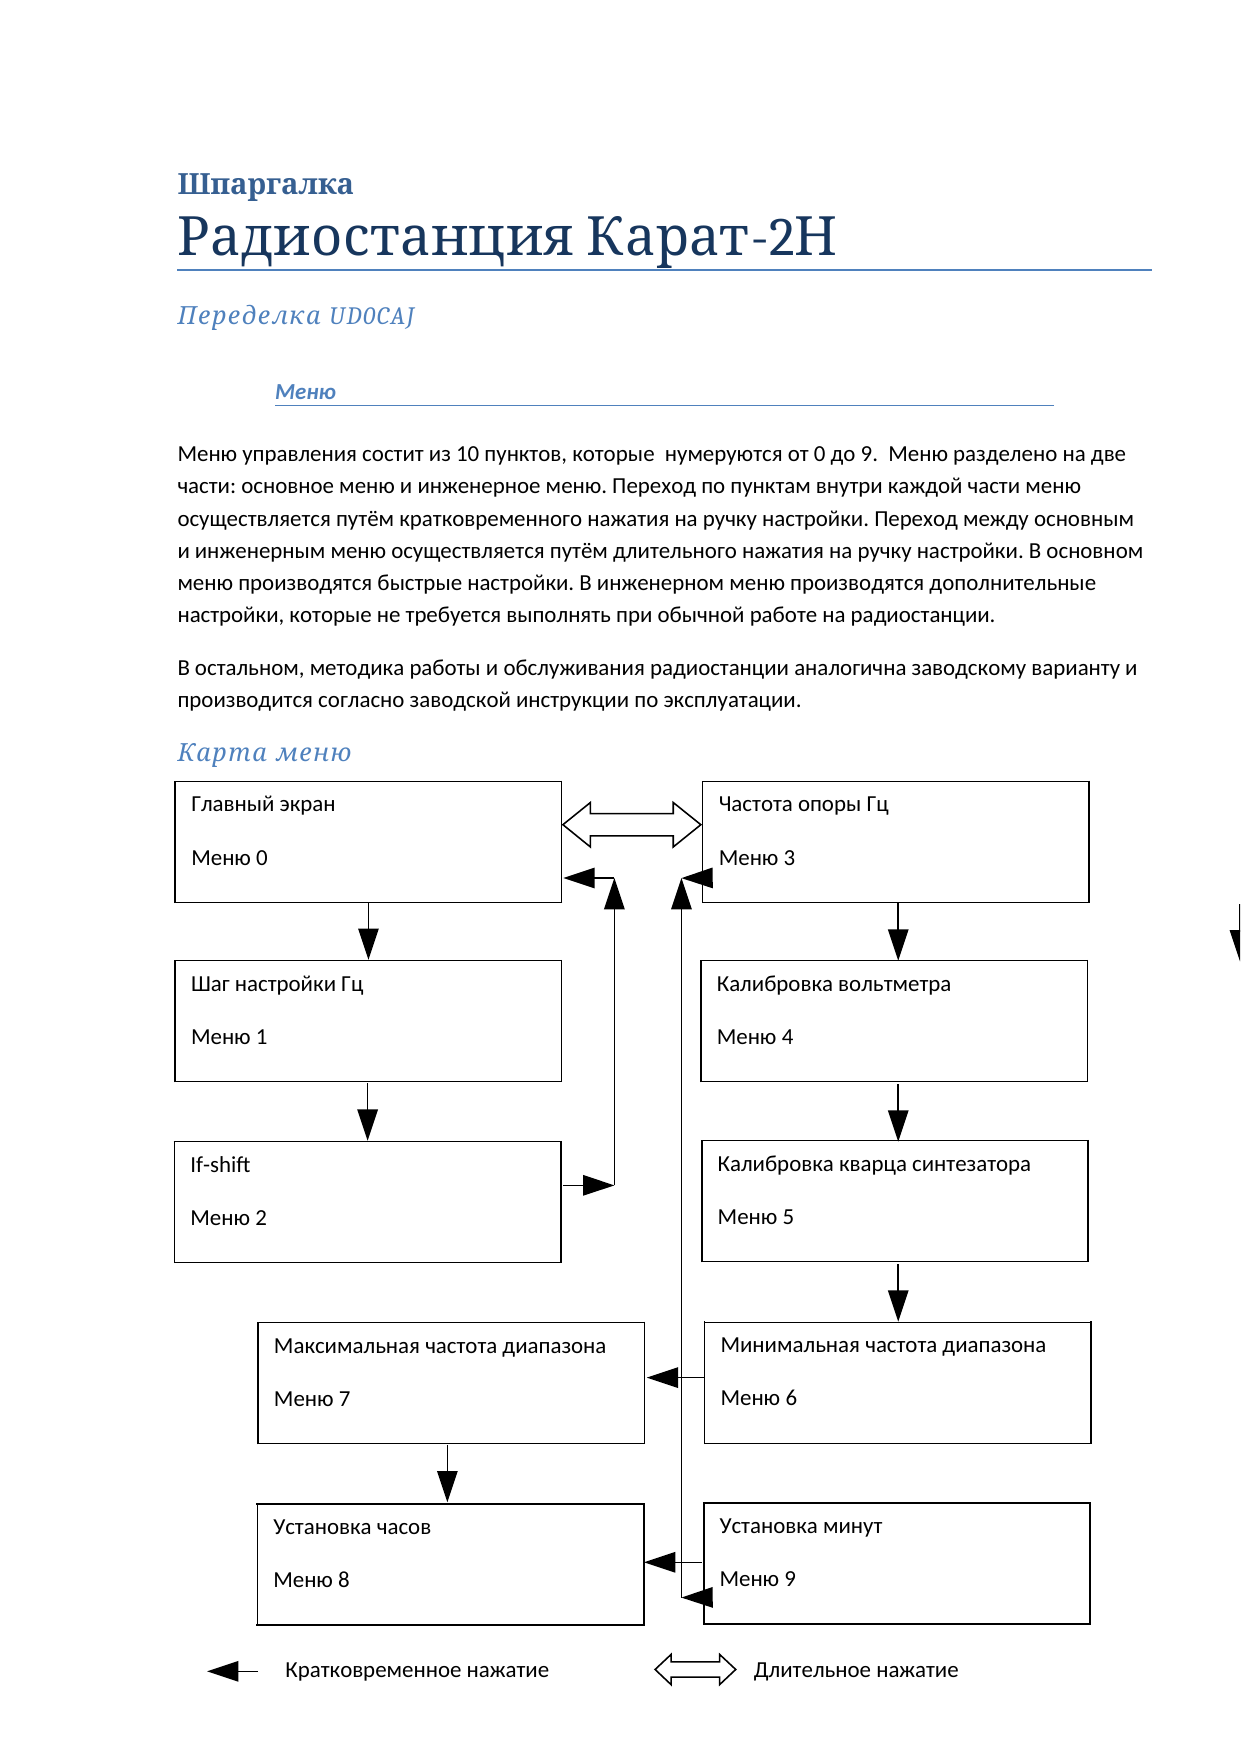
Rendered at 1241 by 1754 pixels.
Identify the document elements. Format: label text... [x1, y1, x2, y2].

text Частота опоры Гц [718, 789, 1073, 818]
text Меню 5 [717, 1202, 1072, 1230]
text Калибровка вольтметра [717, 969, 1071, 997]
text Меню 9 [719, 1564, 1074, 1592]
text Меню 8 [273, 1565, 628, 1593]
text Меню управления состит из 10 пунктов, которые нумеруются от 0 до 9. Меню разделено на две части: основное меню и инженерное меню. Переход по пунктам внутри каждой части меню осуществляется путём кратковременного нажатия на ручку настройки. Переход между основным и инженерным меню осуществляется путём длительного нажатия на ручку настройки. В основном меню производятся быстрые настройки. В инженерном меню производятся дополнительные настройки, которые не требуется выполнять при обычной работе на радиостанции. [177, 439, 1152, 628]
text Меню 3 [718, 843, 1073, 871]
text Карта меню [177, 738, 1152, 767]
text Калибровка кварца синтезатора [717, 1149, 1072, 1177]
text [703, 782, 1088, 902]
text В остальном, методика работы и обслуживания радиостанции аналогична заводскому варианту и производится согласно заводской инструкции по эксплуатации. [177, 653, 1152, 713]
text Максимальная частота диапазона [274, 1331, 629, 1359]
text Главный экран [191, 789, 546, 818]
text Радиостанция Карат-2Н [177, 207, 1152, 269]
text Меню 6 [720, 1383, 1075, 1412]
text Меню 2 [190, 1203, 545, 1231]
subtitle Шпаргалка [177, 168, 1152, 202]
text Кратковременное нажатие [285, 1655, 562, 1681]
text Меню 0 [191, 843, 546, 871]
text Шаг настройки Гц [191, 969, 546, 997]
text Переделка UD0CAJ [177, 302, 1152, 331]
text Установка минут [719, 1511, 1074, 1539]
text If-shift [190, 1150, 545, 1178]
text Установка часов [273, 1512, 628, 1540]
text Меню 1 [191, 1022, 546, 1050]
text Меню 4 [717, 1022, 1071, 1050]
text Минимальная частота диапазона [720, 1331, 1075, 1358]
text Длительное нажатие [754, 1655, 1030, 1681]
text [176, 782, 561, 902]
text Меню 7 [274, 1384, 629, 1412]
text Меню [275, 377, 1054, 405]
